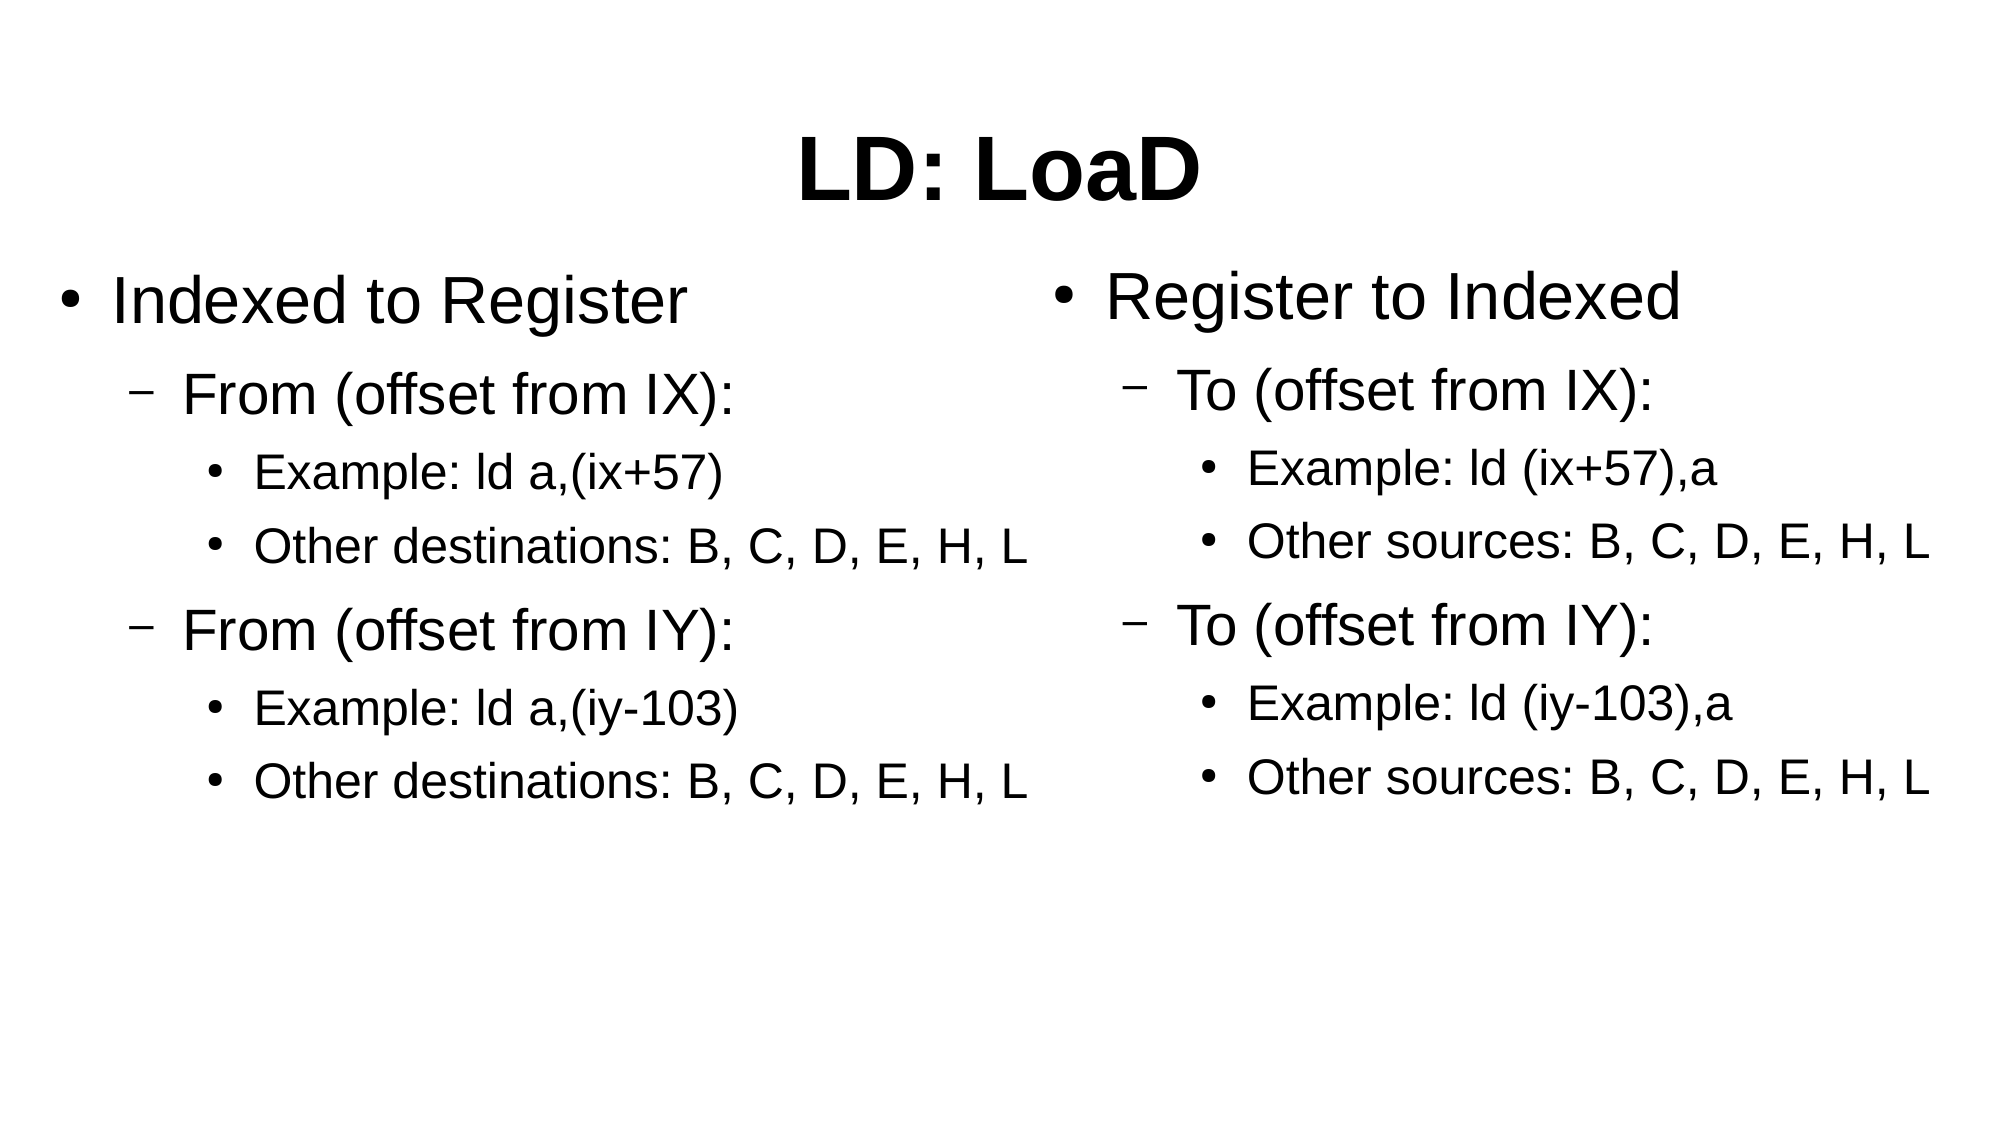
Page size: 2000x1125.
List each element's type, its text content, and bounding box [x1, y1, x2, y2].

title LD: LoaD [137, 59, 1862, 263]
list Register to Indexed To (offset from IX): Example: ld (ix+57),a Other sources: B, C, D, E, H, L To (offset from IY): Example: ld (iy-103),a Other sources: B, C, D, E, H, L [1034, 258, 2000, 1061]
list Indexed to Register From (offset from IX): Example: ld a,(ix+57) Other destinations: B, C, D, E, H, L From (offset from IY): Example: ld a,(iy-103) Other destinations: B, C, D, E, H, L [40, 263, 1081, 1066]
